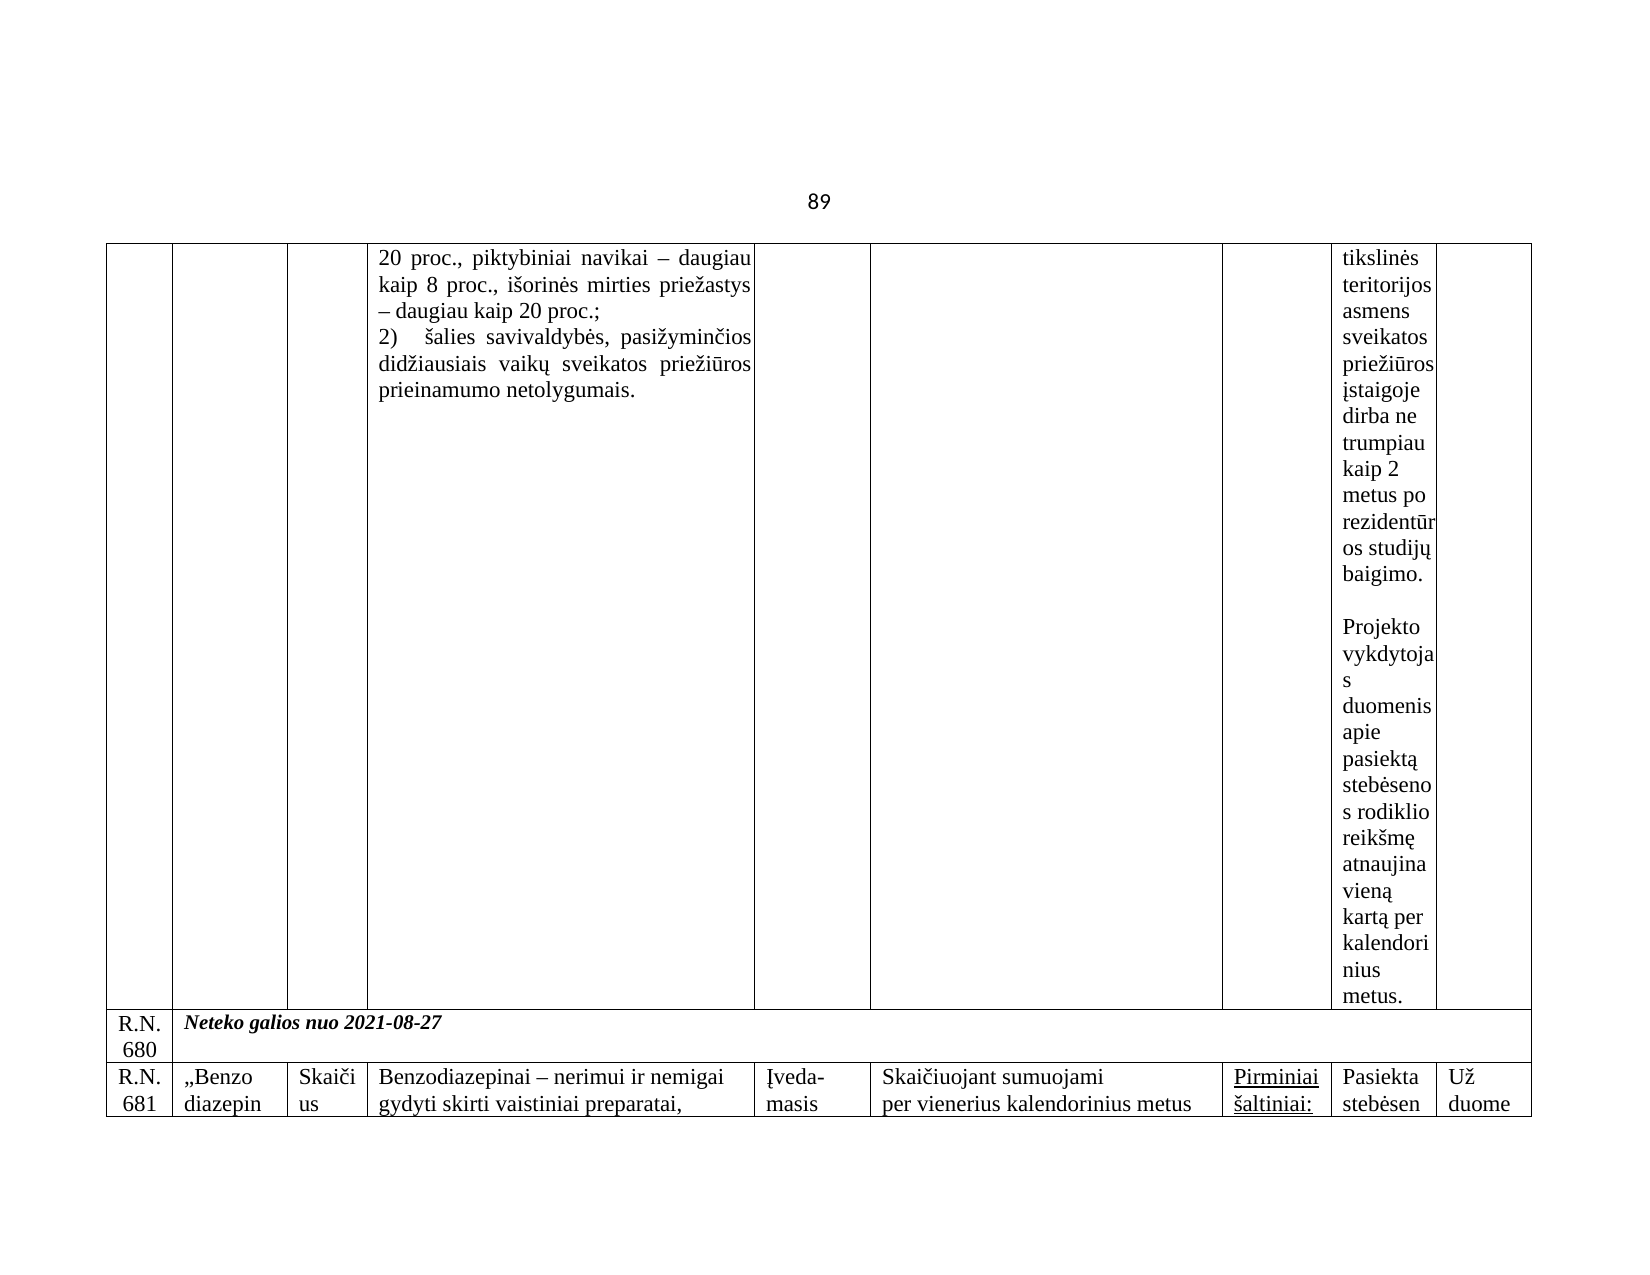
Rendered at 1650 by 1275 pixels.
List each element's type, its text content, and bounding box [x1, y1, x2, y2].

table_cell [871, 244, 1222, 1008]
table_cell 20 proc., piktybiniai navikai – daugiau kaip 8 proc., išorinės mirties priežastys – daugiau kaip 20 proc.; 2) šalies savivaldybės, pasižyminčios didžiausiais vaikų sveikatos priežiūros prieinamumo netolygumais. [368, 244, 754, 1008]
table_cell Įveda- masis [755, 1063, 870, 1116]
table_cell [1437, 244, 1531, 1008]
table_cell R.N.680 [107, 1010, 172, 1062]
table_cell Už duome [1437, 1063, 1531, 1116]
table_cell Benzodiazepinai – nerimui ir nemigai gydyti skirti vaistiniai preparatai, [368, 1063, 754, 1116]
table_cell Skaičiuojant sumuojami per vienerius kalendorinius metus [871, 1063, 1222, 1116]
table_cell [1223, 244, 1331, 1008]
table_cell [755, 244, 870, 1008]
table_cell „Benzodiazepin [173, 1063, 287, 1116]
table_cell [107, 244, 172, 1008]
table_cell Neteko galios nuo 2021-08-27 [173, 1010, 1531, 1062]
table_cell Pirminiai šaltiniai: [1223, 1063, 1331, 1116]
table_cell tikslinės teritorijos asmens sveikatos priežiūros įstaigoje dirba ne trumpiau kaip 2 metus po rezidentūros studijų baigimo. Projekto vykdytojas duomenis apie pasiektą stebėsenos rodiklio reikšmę atnaujina vieną kartą per kalendorinius metus. [1332, 244, 1436, 1008]
table_cell Pasiekta stebėsen [1332, 1063, 1436, 1116]
table_cell R.N.681 [107, 1063, 172, 1116]
table_cell Skaičius [288, 1063, 367, 1116]
table_cell [288, 244, 367, 1008]
table_cell [173, 244, 287, 1008]
